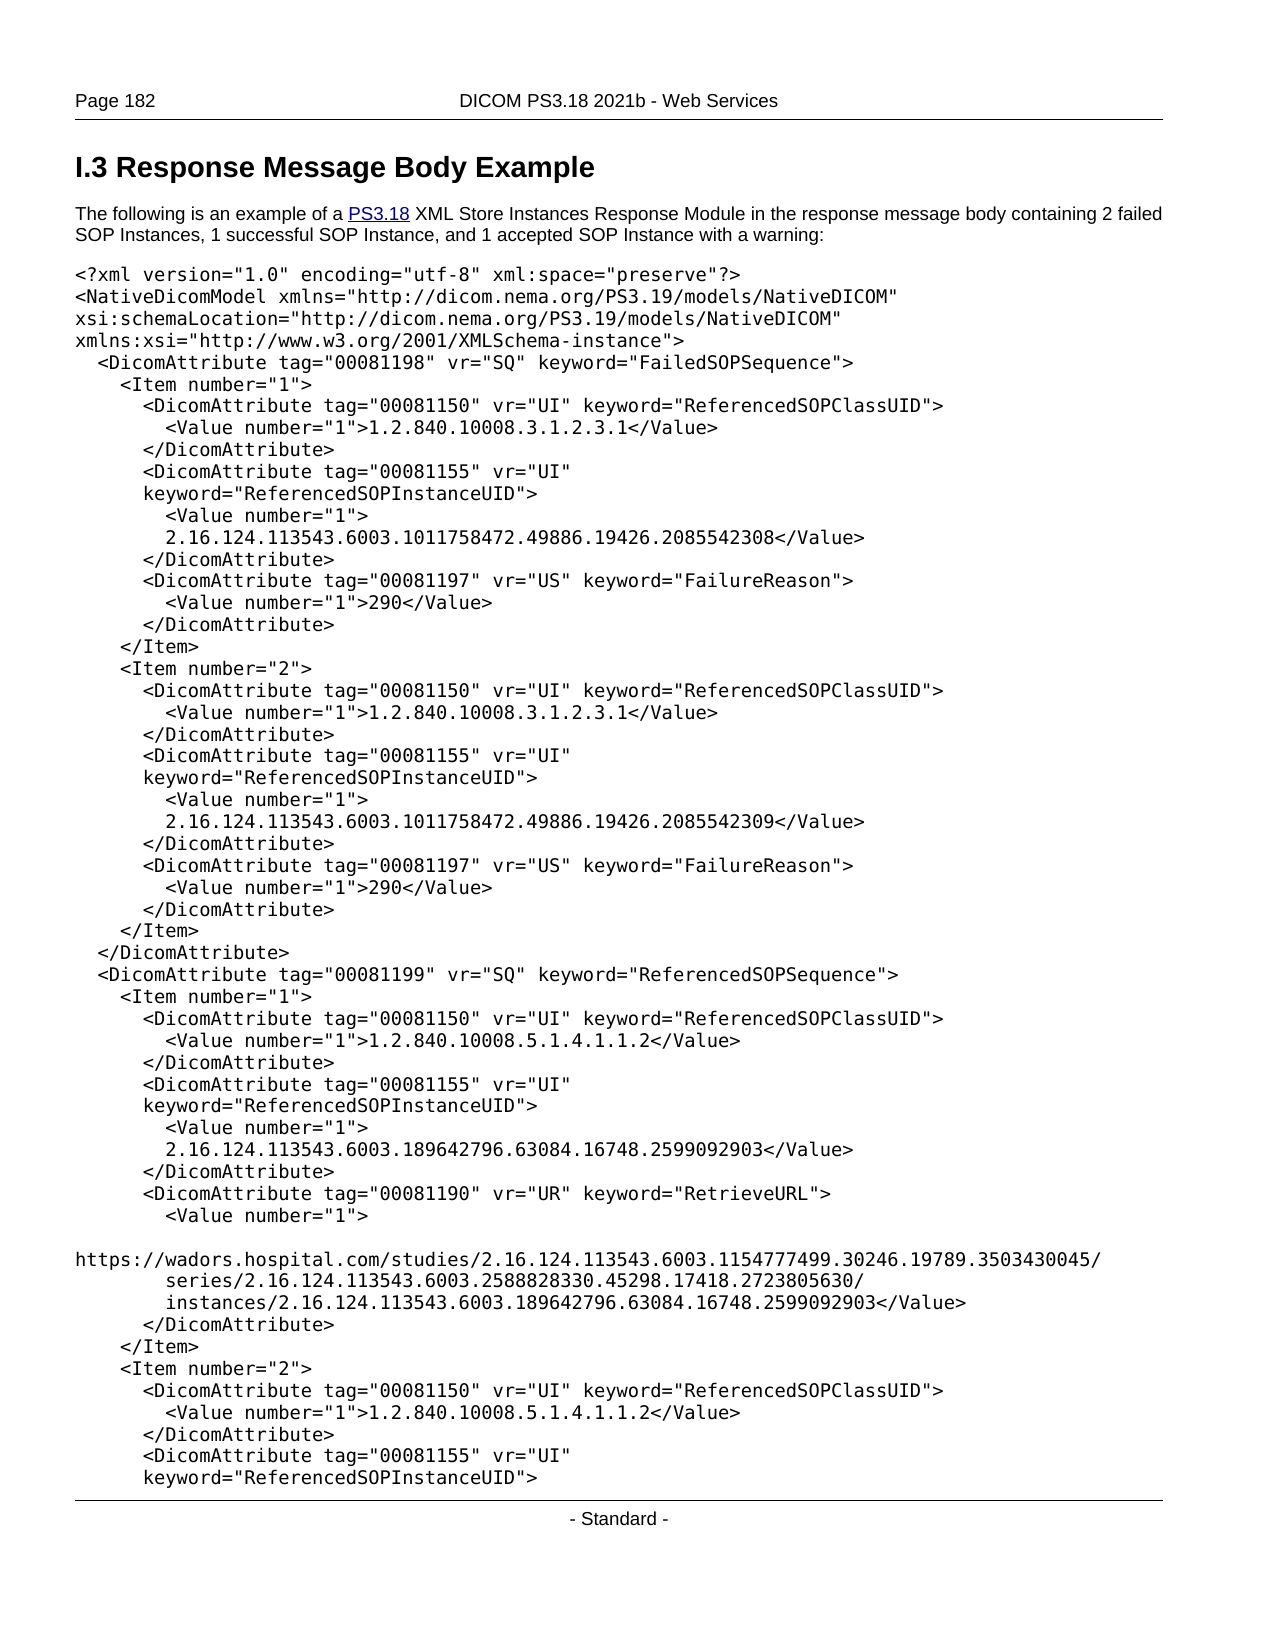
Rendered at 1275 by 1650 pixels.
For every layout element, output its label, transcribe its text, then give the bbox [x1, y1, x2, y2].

text <?xml version="1.0" encoding="utf-8" xml:space="preserve"?> <NativeDicomModel xmlns="http://dicom.nema.org/PS3.19/models/NativeDICOM" xsi:schemaLocation="http://dicom.nema.org/PS3.19/models/NativeDICOM" xmlns:xsi="http://www.w3.org/2001/XMLSchema-instance"> <DicomAttribute tag="00081198" vr="SQ" keyword="FailedSOPSequence"> <Item number="1"> <DicomAttribute tag="00081150" vr="UI" keyword="ReferencedSOPClassUID"> <Value number="1">1.2.840.10008.3.1.2.3.1</Value> </DicomAttribute> <DicomAttribute tag="00081155" vr="UI" keyword="ReferencedSOPInstanceUID"> <Value number="1"> 2.16.124.113543.6003.1011758472.49886.19426.2085542308</Value> </DicomAttribute> <DicomAttribute tag="00081197" vr="US" keyword="FailureReason"> <Value number="1">290</Value> </DicomAttribute> </Item> <Item number="2"> <DicomAttribute tag="00081150" vr="UI" keyword="ReferencedSOPClassUID"> <Value number="1">1.2.840.10008.3.1.2.3.1</Value> </DicomAttribute> <DicomAttribute tag="00081155" vr="UI" keyword="ReferencedSOPInstanceUID"> <Value number="1"> 2.16.124.113543.6003.1011758472.49886.19426.2085542309</Value> </DicomAttribute> <DicomAttribute tag="00081197" vr="US" keyword="FailureReason"> <Value number="1">290</Value> </DicomAttribute> </Item> </DicomAttribute> <DicomAttribute tag="00081199" vr="SQ" keyword="ReferencedSOPSequence"> <Item number="1"> <DicomAttribute tag="00081150" vr="UI" keyword="ReferencedSOPClassUID"> <Value number="1">1.2.840.10008.5.1.4.1.1.2</Value> </DicomAttribute> <DicomAttribute tag="00081155" vr="UI" keyword="ReferencedSOPInstanceUID"> <Value number="1"> 2.16.124.113543.6003.189642796.63084.16748.2599092903</Value> </DicomAttribute> <DicomAttribute tag="00081190" vr="UR" keyword="RetrieveURL"> <Value number="1"> https://wadors.hospital.com/studies/2.16.124.113543.6003.1154777499.30246.19789.3503430045/ series/2.16.124.113543.6003.2588828330.45298.17418.2723805630/ instances/2.16.124.113543.6003.189642796.63084.16748.2599092903</Value> </DicomAttribute> </Item> <Item number="2"> <DicomAttribute tag="00081150" vr="UI" keyword="ReferencedSOPClassUID"> <Value number="1">1.2.840.10008.5.1.4.1.1.2</Value> </DicomAttribute> <DicomAttribute tag="00081155" vr="UI" keyword="ReferencedSOPInstanceUID"> [75, 264, 1162, 1489]
text The following is an example of a PS3.18 XML Store Instances Response Module in the response message body containing 2 failed SOP Instances, 1 successful SOP Instance, and 1 accepted SOP Instance with a warning: [75, 202, 1162, 245]
text I.3 Response Message Body Example [75, 150, 1162, 183]
